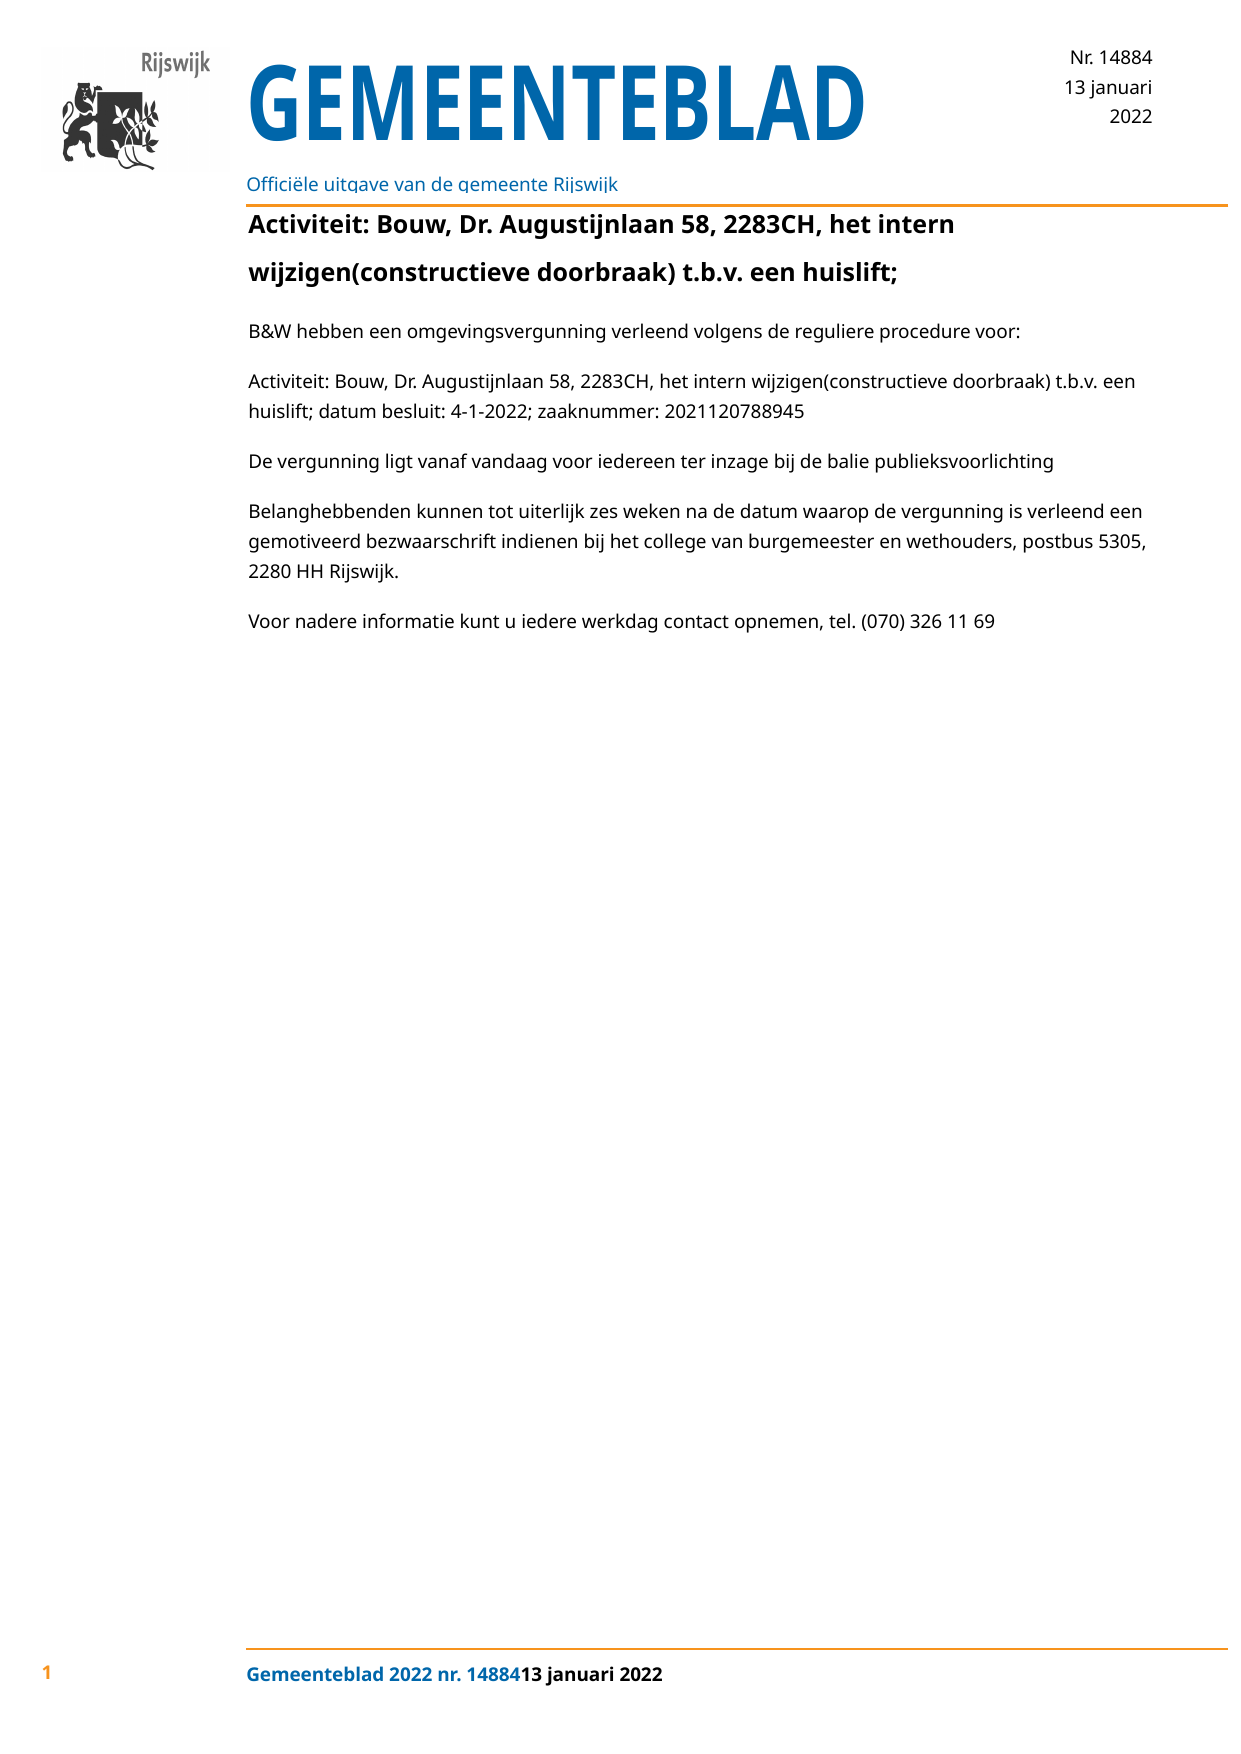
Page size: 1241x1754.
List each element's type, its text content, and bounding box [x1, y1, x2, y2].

text B&W hebben een omgevingsvergunning verleend volgens de reguliere procedure voor: [248, 318, 1152, 344]
text De vergunning ligt vanaf vandaag voor iedereen ter inzage bij de balie publieksvoorlichting [248, 448, 1152, 474]
text Voor nadere informatie kunt u iedere werkdag contact opnemen, tel. (070) 326 11 69 [248, 608, 1152, 634]
picture [41, 47, 231, 172]
text Activiteit: Bouw, Dr. Augustijnlaan 58, 2283CH, het intern wijzigen(constructieve doorbraak) t.b.v. een huislift; datum besluit: 4-1-2022; zaaknummer: 2021120788945 [248, 368, 1152, 424]
text Belanghebbenden kunnen tot uiterlijk zes weken na de datum waarop de vergunning is verleend een gemotiveerd bezwaarschrift indienen bij het college van burgemeester en wethouders, postbus 5305, 2280 HH Rijswijk. [248, 499, 1152, 584]
text Activiteit: Bouw, Dr. Augustijnlaan 58, 2283CH, het intern wijzigen(constructieve doorbraak) t.b.v. een huislift; [248, 207, 1152, 288]
